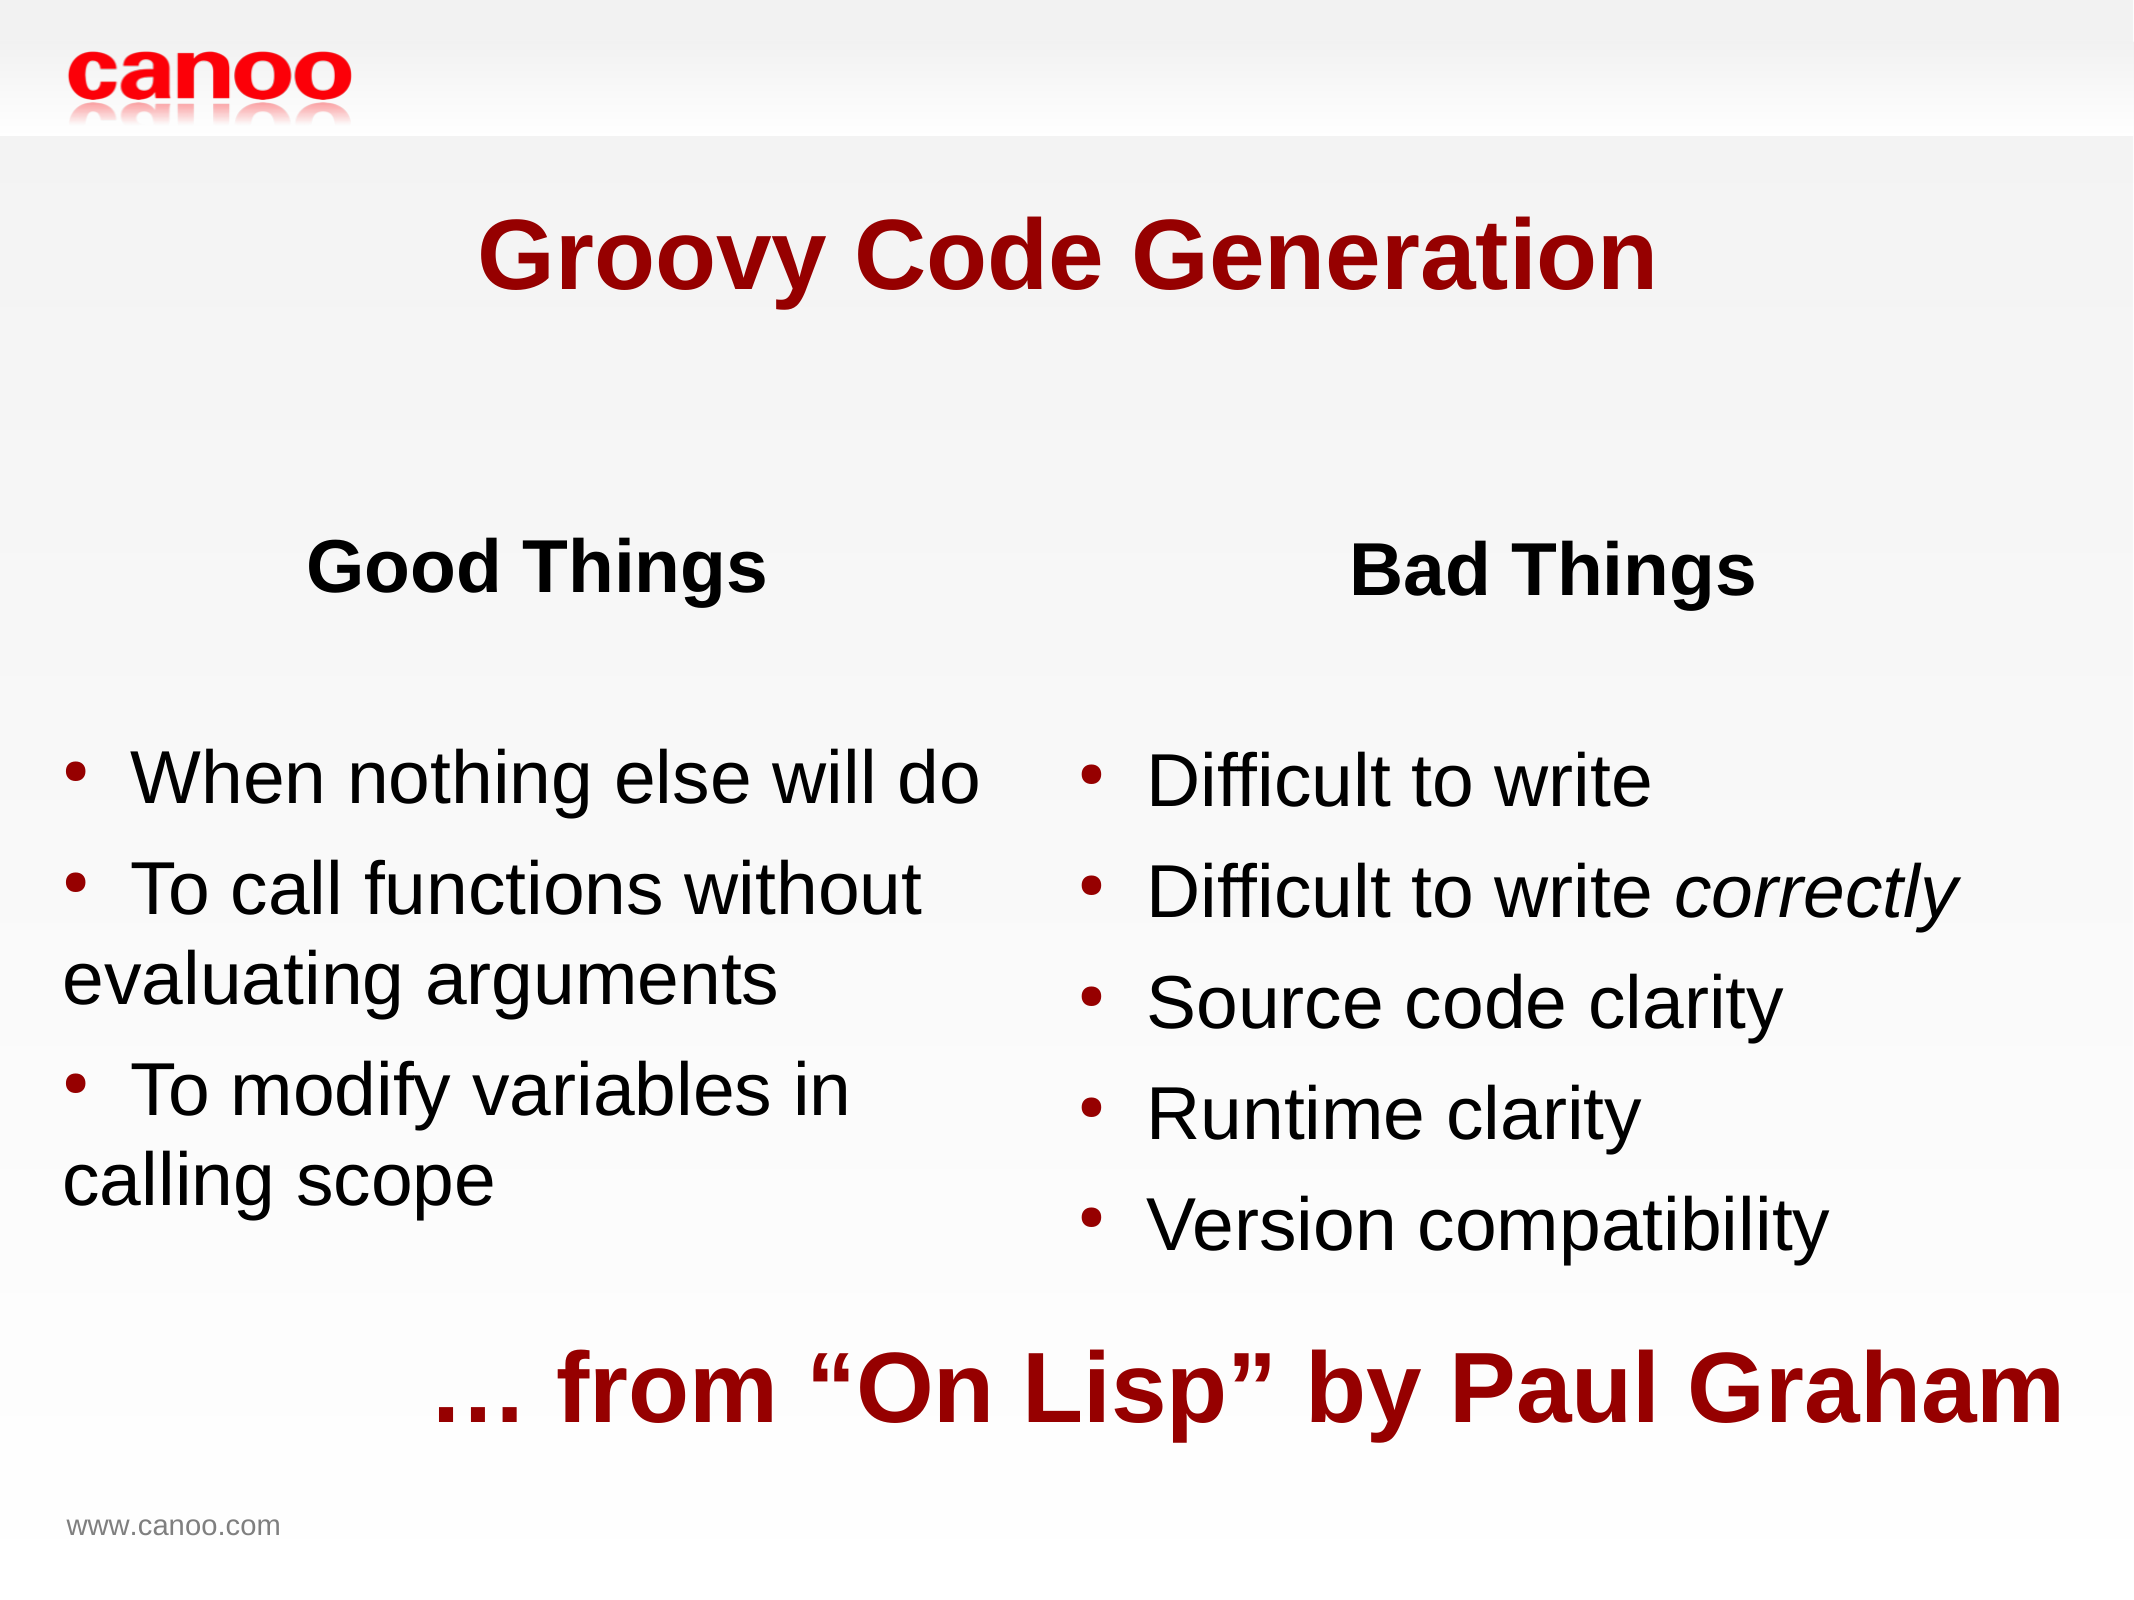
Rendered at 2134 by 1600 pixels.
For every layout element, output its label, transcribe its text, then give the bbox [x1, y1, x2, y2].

title … from “On Lisp” by Paul Graham [62, 1314, 2076, 1452]
picture [65, 48, 353, 154]
text_box Bad Things Difficult to write Difficult to write correctly Source code clarity Runtime clarity Version compatibility [1078, 371, 2029, 1314]
subtitle Good Things When nothing else will do To call functions without evaluating arguments To modify variables in calling scope [62, 348, 1013, 1314]
title Groovy Code Generation [62, 180, 2075, 318]
